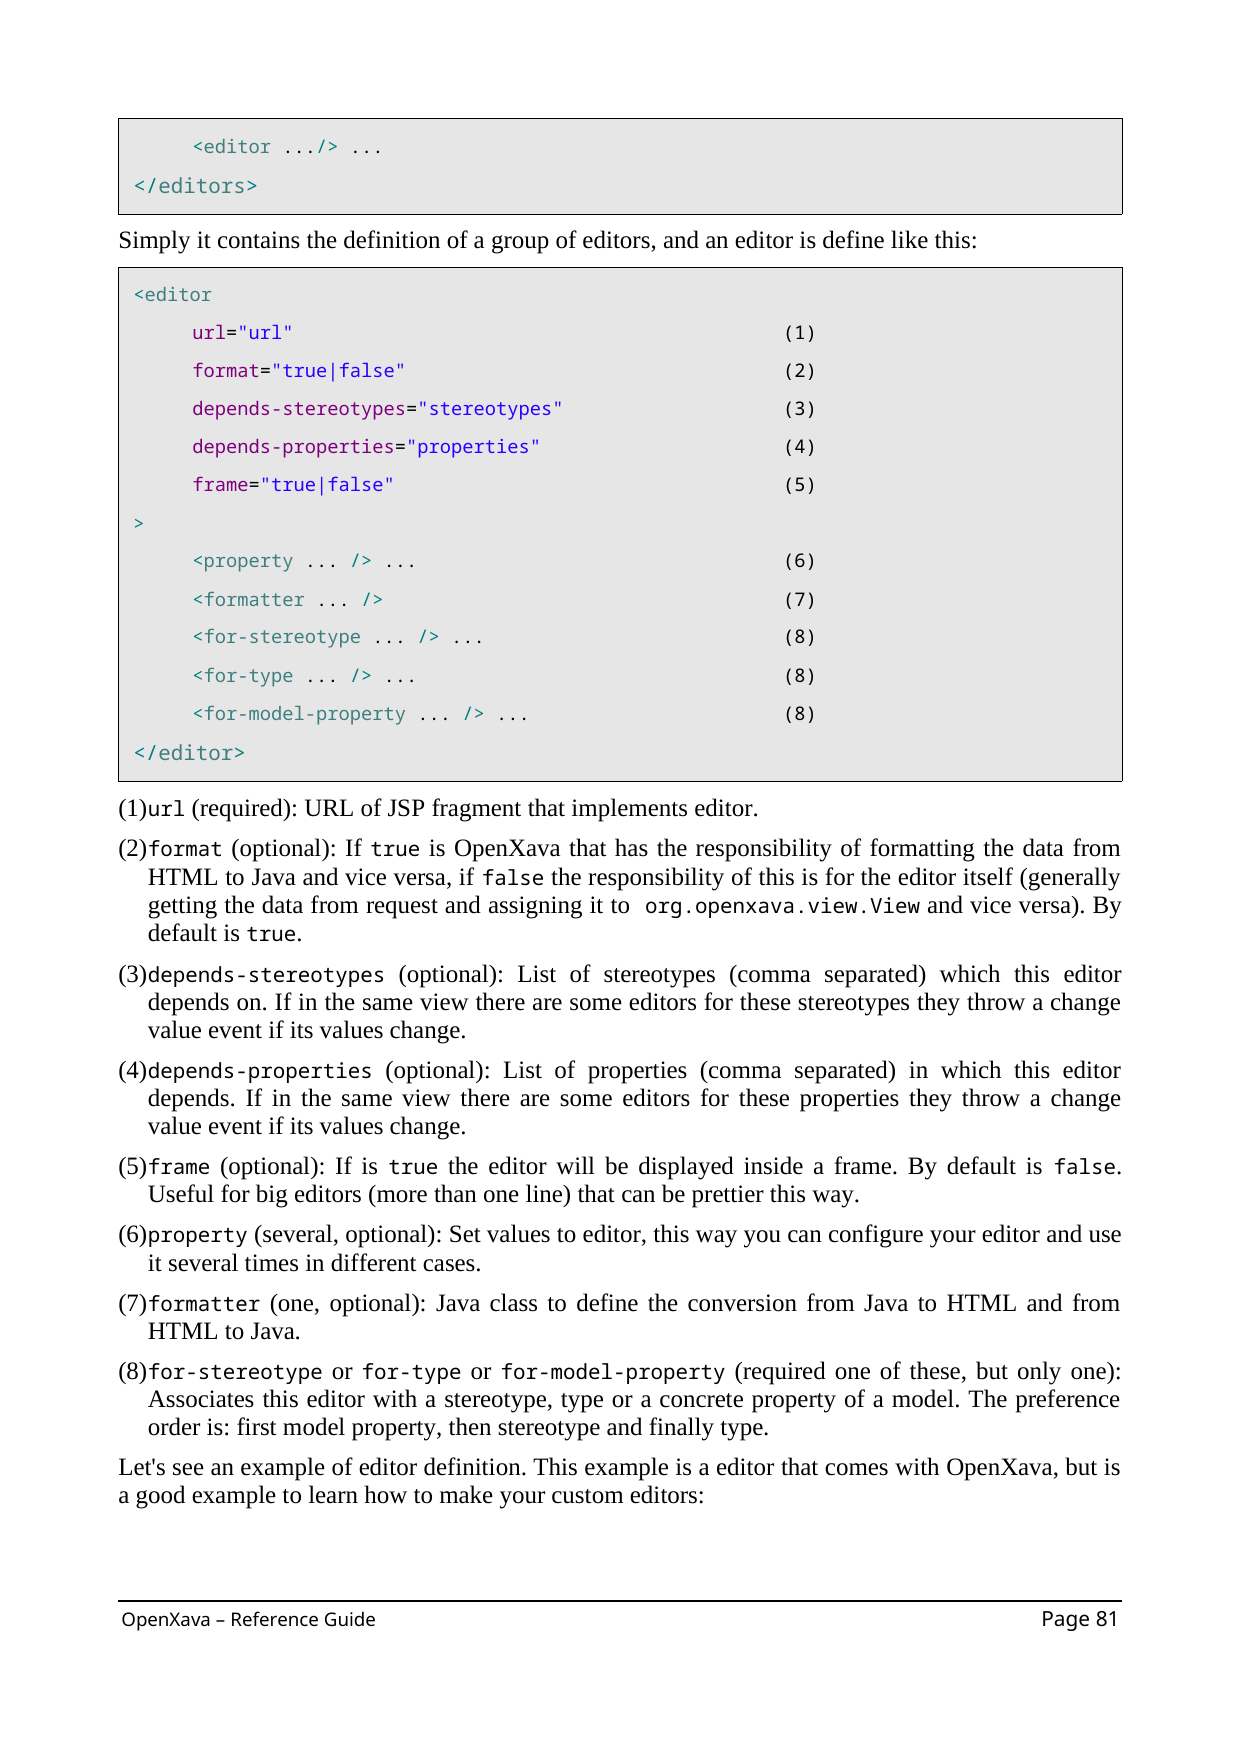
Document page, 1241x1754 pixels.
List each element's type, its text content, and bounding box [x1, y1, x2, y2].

text <for-type ... /> ... (8) [119, 647, 1122, 685]
text <editor [119, 268, 1122, 305]
list format (optional): If true is OpenXava that has the responsibility of formatting the data from HTML to Java and vice versa, if false the responsibility of this is for the editor itself (generally getting the data from request and assigning it to org.openxava.view.View and vice versa). By default is true. [118, 834, 1122, 947]
text <property ... /> ... (6) [119, 533, 1122, 571]
text </editor> [119, 723, 1122, 781]
text <for-model-property ... /> ... (8) [119, 685, 1122, 723]
list for-stereotype or for-type or for-model-property (required one of these, but only one): Associates this editor with a stereotype, type or a concrete property of a model. The preference order is: first model property, then stereotype and finally type. [118, 1357, 1122, 1441]
text <editor .../> ... [119, 119, 1122, 156]
list formatter (one, optional): Java class to define the conversion from Java to HTML and from HTML to Java. [118, 1289, 1122, 1345]
list depends-properties (optional): List of properties (comma separated) in which this editor depends. If in the same view there are some editors for these properties they throw a change value event if its values change. [118, 1056, 1122, 1139]
list depends-stereotypes (optional): List of stereotypes (comma separated) which this editor depends on. If in the same view there are some editors for these stereotypes they throw a change value event if its values change. [118, 960, 1122, 1043]
list property (several, optional): Set values to editor, this way you can configure your editor and use it several times in different cases. [118, 1221, 1122, 1276]
text url="url" (1) [119, 305, 1122, 343]
text <for-stereotype ... /> ... (8) [119, 609, 1122, 647]
text frame="true|false" (5) [119, 457, 1122, 495]
text format="true|false" (2) [119, 343, 1122, 381]
list frame (optional): If is true the editor will be displayed inside a frame. By default is false. Useful for big editors (more than one line) that can be prettier this way. [118, 1152, 1122, 1208]
text Let's see an example of editor definition. This example is a editor that comes with OpenXava, but is a good example to learn how to make your custom editors: [118, 1453, 1122, 1509]
list url (required): URL of JSP fragment that implements editor. [118, 794, 1122, 822]
text Simply it contains the definition of a group of editors, and an editor is define like this: [118, 227, 1122, 254]
text <formatter ... /> (7) [119, 571, 1122, 609]
text </editors> [119, 156, 1122, 214]
text depends-properties="properties" (4) [119, 419, 1122, 457]
text depends-stereotypes="stereotypes" (3) [119, 381, 1122, 419]
text > [119, 495, 1122, 533]
